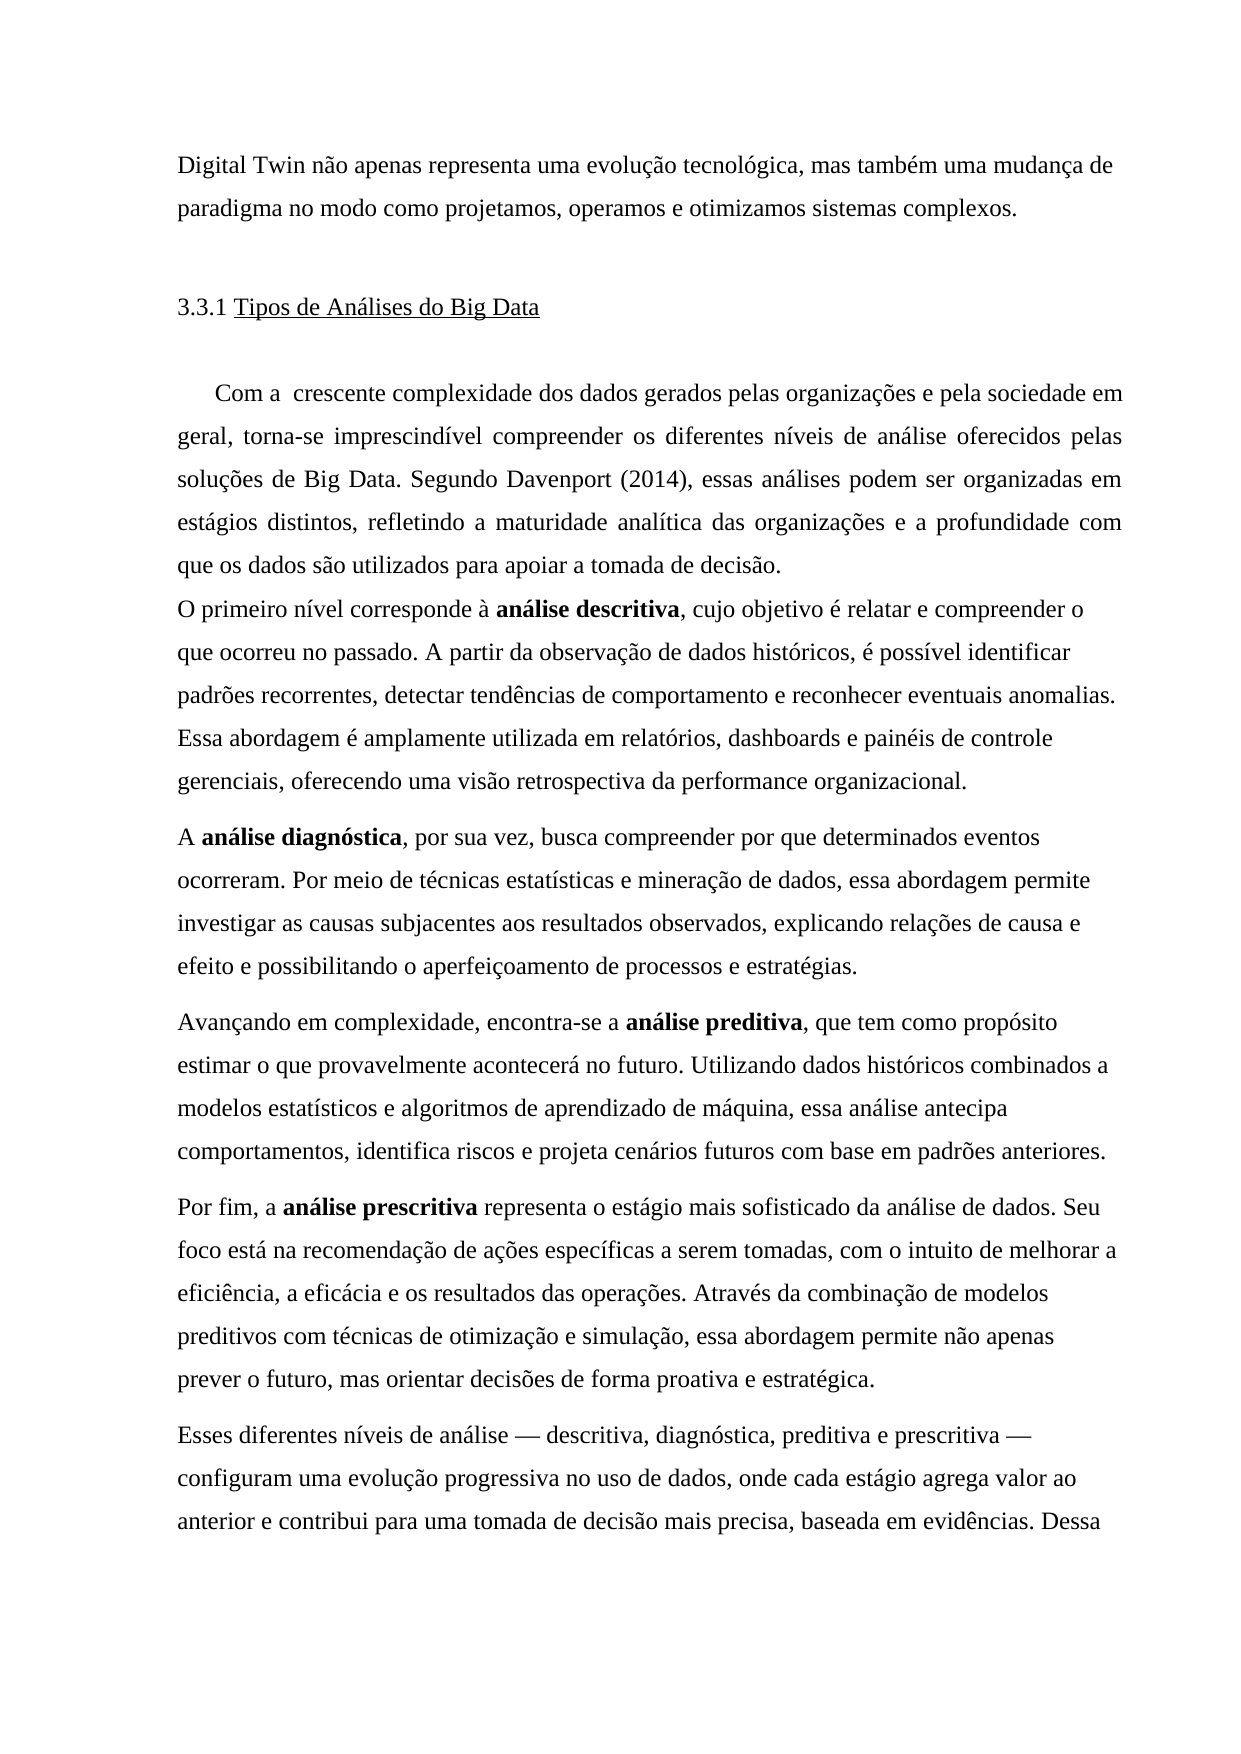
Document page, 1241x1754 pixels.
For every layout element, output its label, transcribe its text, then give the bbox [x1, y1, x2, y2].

text O primeiro nível corresponde à análise descritiva, cujo objetivo é relatar e compreender o que ocorreu no passado. A partir da observação de dados históricos, é possível identificar padrões recorrentes, detectar tendências de comportamento e reconhecer eventuais anomalias. Essa abordagem é amplamente utilizada em relatórios, dashboards e painéis de controle gerenciais, oferecendo uma visão retrospectiva da performance organizacional. [177, 594, 1123, 795]
text 3.3.1 Tipos de Análises do Big Data [177, 292, 1123, 321]
text Digital Twin não apenas representa uma evolução tecnológica, mas também uma mudança de paradigma no modo como projetamos, operamos e otimizamos sistemas complexos. [177, 150, 1123, 222]
text Com a crescente complexidade dos dados gerados pelas organizações e pela sociedade em geral, torna-se imprescindível compreender os diferentes níveis de análise oferecidos pelas soluções de Big Data. Segundo Davenport (2014), essas análises podem ser organizadas em estágios distintos, refletindo a maturidade analítica das organizações e a profundidade com que os dados são utilizados para apoiar a tomada de decisão. [177, 378, 1123, 579]
text Esses diferentes níveis de análise — descritiva, diagnóstica, preditiva e prescritiva — configuram uma evolução progressiva no uso de dados, onde cada estágio agrega valor ao anterior e contribui para uma tomada de decisão mais precisa, baseada em evidências. Dessa [177, 1420, 1123, 1535]
text Avançando em complexidade, encontra-se a análise preditiva, que tem como propósito estimar o que provavelmente acontecerá no futuro. Utilizando dados históricos combinados a modelos estatísticos e algoritmos de aprendizado de máquina, essa análise antecipa comportamentos, identifica riscos e projeta cenários futuros com base em padrões anteriores. [177, 1007, 1123, 1165]
text Por fim, a análise prescritiva representa o estágio mais sofisticado da análise de dados. Seu foco está na recomendação de ações específicas a serem tomadas, com o intuito de melhorar a eficiência, a eficácia e os resultados das operações. Através da combinação de modelos preditivos com técnicas de otimização e simulação, essa abordagem permite não apenas prever o futuro, mas orientar decisões de forma proativa e estratégica. [177, 1192, 1123, 1393]
text A análise diagnóstica, por sua vez, busca compreender por que determinados eventos ocorreram. Por meio de técnicas estatísticas e mineração de dados, essa abordagem permite investigar as causas subjacentes aos resultados observados, explicando relações de causa e efeito e possibilitando o aperfeiçoamento de processos e estratégias. [177, 822, 1123, 980]
